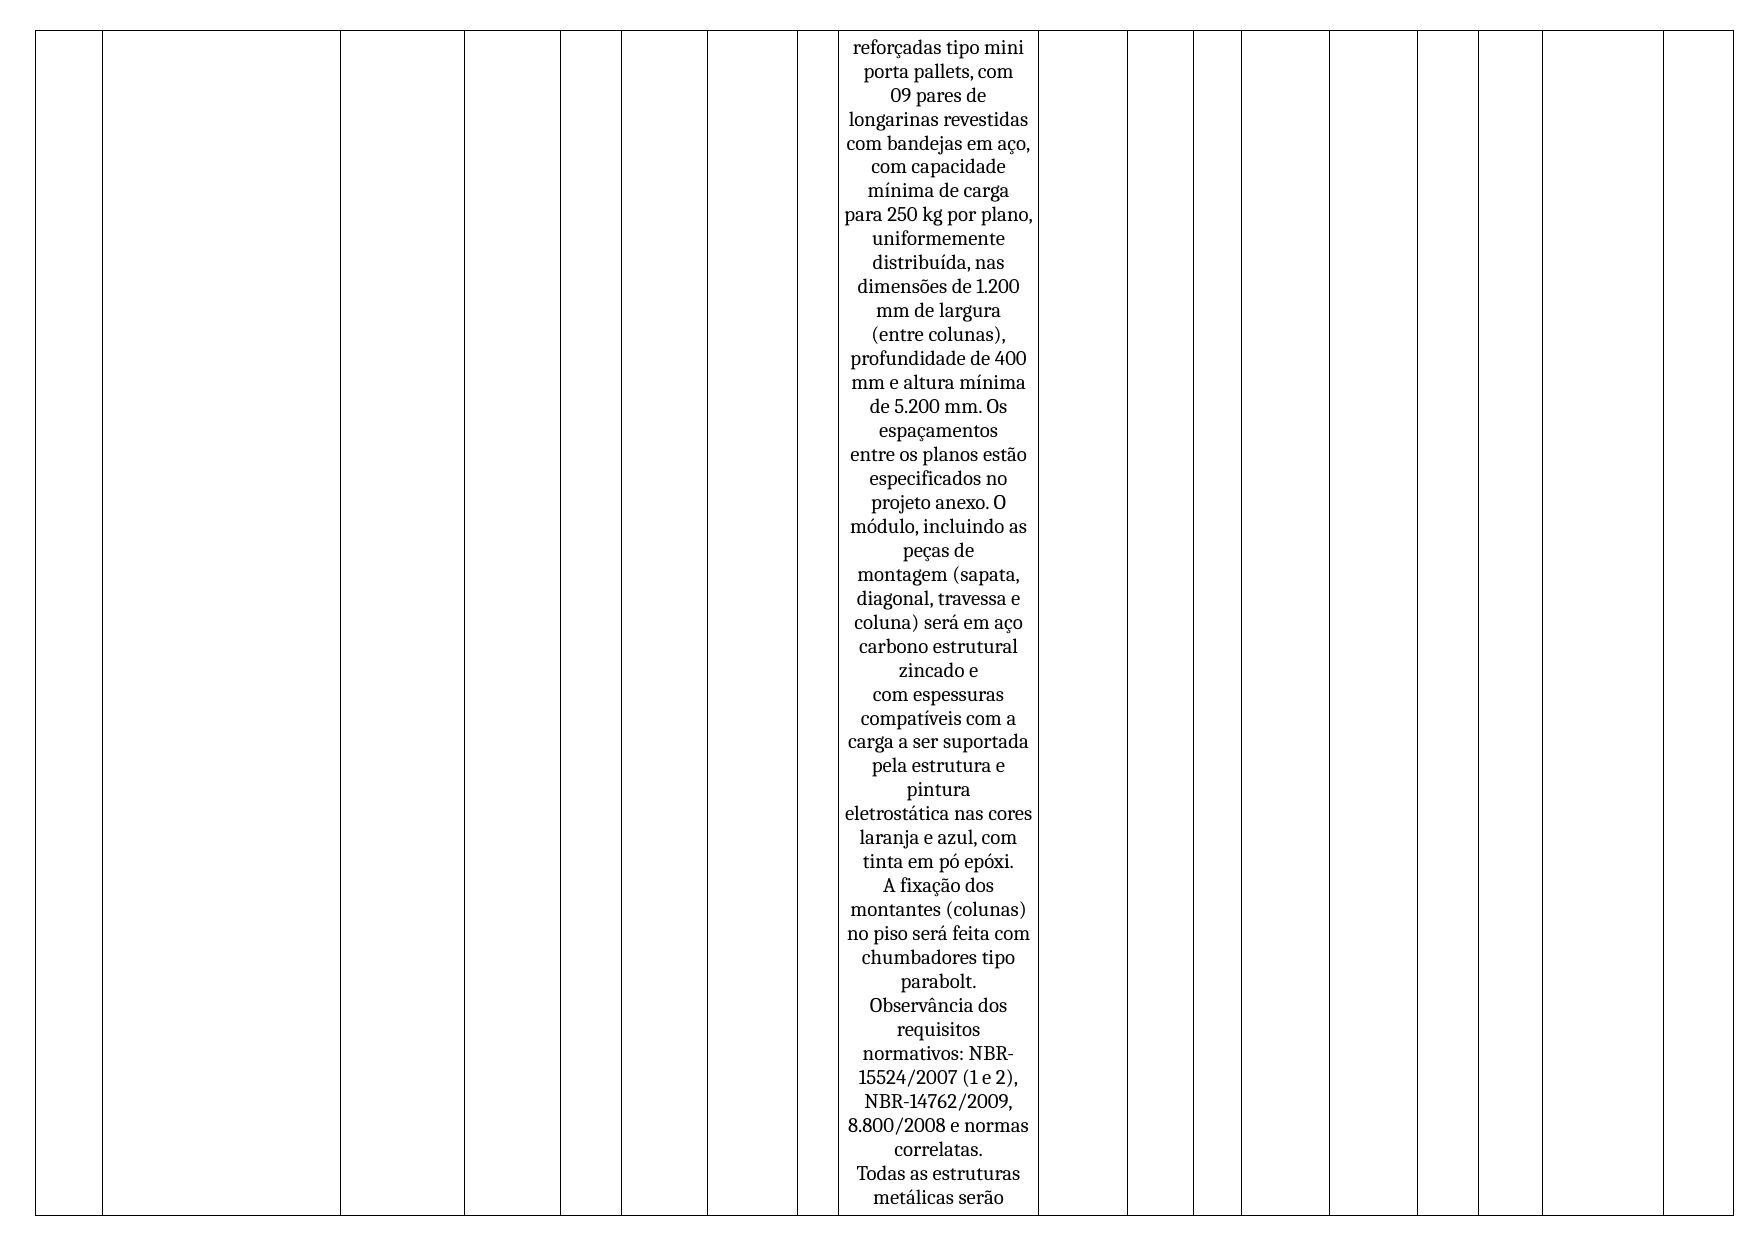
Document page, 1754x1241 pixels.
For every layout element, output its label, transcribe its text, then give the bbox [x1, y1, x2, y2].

table_cell [1242, 31, 1329, 1215]
table_cell [1418, 31, 1478, 1215]
table_cell [1479, 31, 1542, 1215]
table_cell [341, 31, 464, 1215]
table_cell [1128, 31, 1193, 1215]
table_cell [708, 31, 797, 1215]
table_cell [36, 31, 102, 1215]
table_cell [465, 31, 560, 1215]
table_cell [103, 31, 340, 1215]
table_cell [561, 31, 621, 1215]
table_cell [622, 31, 707, 1215]
table_cell [1330, 31, 1417, 1215]
table_cell reforçadas tipo mini porta pallets, com 09 pares de longarinas revestidas com bandejas em aço, com capacidade mínima de carga para 250 kg por plano, uniformemente distribuída, nas dimensões de 1.200 mm de largura (entre colunas), profundidade de 400 mm e altura mínima de 5.200 mm. Os espaçamentos entre os planos estão especificados no projeto anexo. O módulo, incluindo as peças de montagem (sapata, diagonal, travessa e coluna) será em aço carbono estrutural zincado e com espessuras compatíveis com a carga a ser suportada pela estrutura e pintura eletrostática nas cores laranja e azul, com tinta em pó epóxi. A fixação dos montantes (colunas) no piso será feita com chumbadores tipo parabolt. Observância dos requisitos normativos: NBR-15524/2007 (1 e 2), NBR-14762/2009, 8.800/2008 e normas correlatas. Todas as estruturas metálicas serão [839, 31, 1038, 1215]
table_cell - [1039, 31, 1127, 1215]
table_cell [798, 31, 838, 1215]
table_cell [1664, 31, 1733, 1215]
table_cell [1194, 31, 1241, 1215]
table_cell [1543, 31, 1663, 1215]
